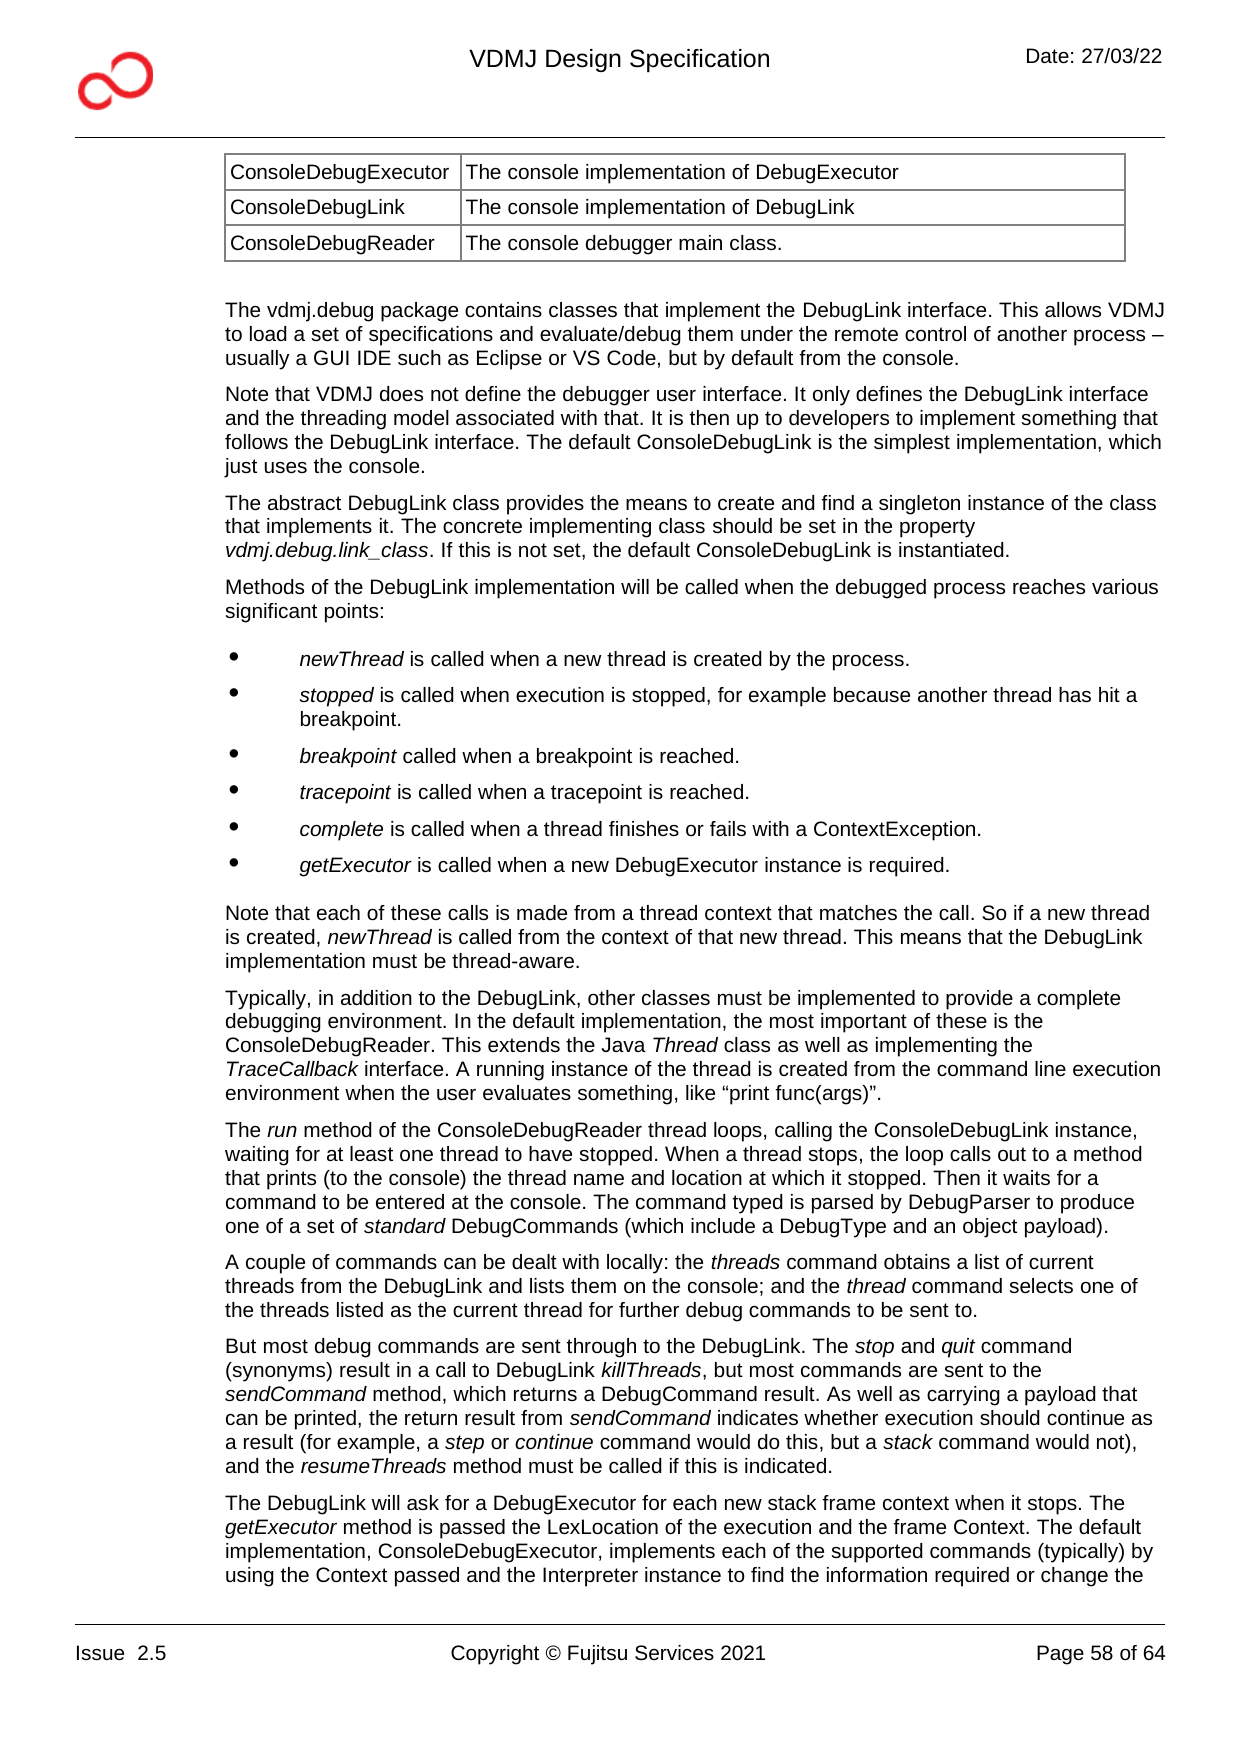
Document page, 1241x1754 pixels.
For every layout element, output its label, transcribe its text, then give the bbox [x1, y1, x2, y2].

table_cell ConsoleDebugReader [226, 226, 460, 259]
text The vdmj.debug package contains classes that implement the DebugLink interface. This allows VDMJ to load a set of specifications and evaluate/debug them under the remote control of another process – usually a GUI IDE such as Eclipse or VS Code, but by default from the console. [225, 298, 1165, 370]
table_cell The console implementation of DebugLink [462, 191, 1124, 224]
list newThread is called when a new thread is created by the process. [228, 647, 1165, 671]
list stopped is called when execution is stopped, for example because another thread has hit a breakpoint. [228, 684, 1165, 732]
table_cell ConsoleDebugExecutor [226, 155, 460, 188]
text Typically, in addition to the DebugLink, other classes must be implemented to provide a complete debugging environment. In the default implementation, the most important of these is the ConsoleDebugReader. This extends the Java Thread class as well as implementing the TraceCallback interface. A running instance of the thread is created from the command line execution environment when the user evaluates something, like “print func(args)”. [225, 986, 1165, 1106]
text The run method of the ConsoleDebugReader thread loops, calling the ConsoleDebugLink instance, waiting for at least one thread to have stopped. When a thread stops, the loop calls out to a method that prints (to the console) the thread name and location at which it stopped. Then it waits for a command to be entered at the console. The command typed is parsed by DebugParser to produce one of a set of standard DebugCommands (which include a DebugType and an object payload). [225, 1118, 1165, 1238]
table_cell The console debugger main class. [462, 226, 1124, 259]
text A couple of commands can be dealt with locally: the threads command obtains a list of current threads from the DebugLink and lists them on the console; and the thread command selects one of the threads listed as the current thread for further debug commands to be sent to. [225, 1250, 1165, 1322]
table_cell ConsoleDebugLink [226, 191, 460, 224]
list tracepoint is called when a tracepoint is reached. [228, 781, 1165, 804]
text Note that each of these calls is made from a thread context that matches the call. So if a new thread is created, newThread is called from the context of that new thread. This means that the DebugLink implementation must be thread-aware. [225, 901, 1165, 973]
picture [78, 44, 153, 120]
text Note that VDMJ does not define the debugger user interface. It only defines the DebugLink interface and the threading model associated with that. It is then up to developers to implement something that follows the DebugLink interface. The default ConsoleDebugLink is the simplest implementation, which just uses the console. [225, 382, 1165, 478]
text But most debug commands are sent through to the DebugLink. The stop and quit command (synonyms) result in a call to DebugLink killThreads, but most commands are sent to the sendCommand method, which returns a DebugCommand result. As well as carrying a payload that can be printed, the return result from sendCommand indicates whether execution should continue as a result (for example, a step or continue command would do this, but a stack command would not), and the resumeThreads method must be called if this is indicated. [225, 1335, 1165, 1478]
text Methods of the DebugLink implementation will be called when the debugged process reaches various significant points: [225, 575, 1165, 623]
text The DebugLink will ask for a DebugExecutor for each new stack frame context when it stops. The getExecutor method is passed the LexLocation of the execution and the frame Context. The default implementation, ConsoleDebugExecutor, implements each of the supported commands (typically) by using the Context passed and the Interpreter instance to find the information required or change the [225, 1491, 1165, 1587]
list breakpoint called when a breakpoint is reached. [228, 744, 1165, 768]
list getExecutor is called when a new DebugExecutor instance is required. [228, 853, 1165, 877]
text The abstract DebugLink class provides the means to create and find a singleton instance of the class that implements it. The concrete implementing class should be set in the property vdmj.debug.link_class. If this is not set, the default ConsoleDebugLink is instantiated. [225, 491, 1165, 563]
list complete is called when a thread finishes or fails with a ContextException. [228, 817, 1165, 841]
table_cell The console implementation of DebugExecutor [462, 155, 1124, 188]
